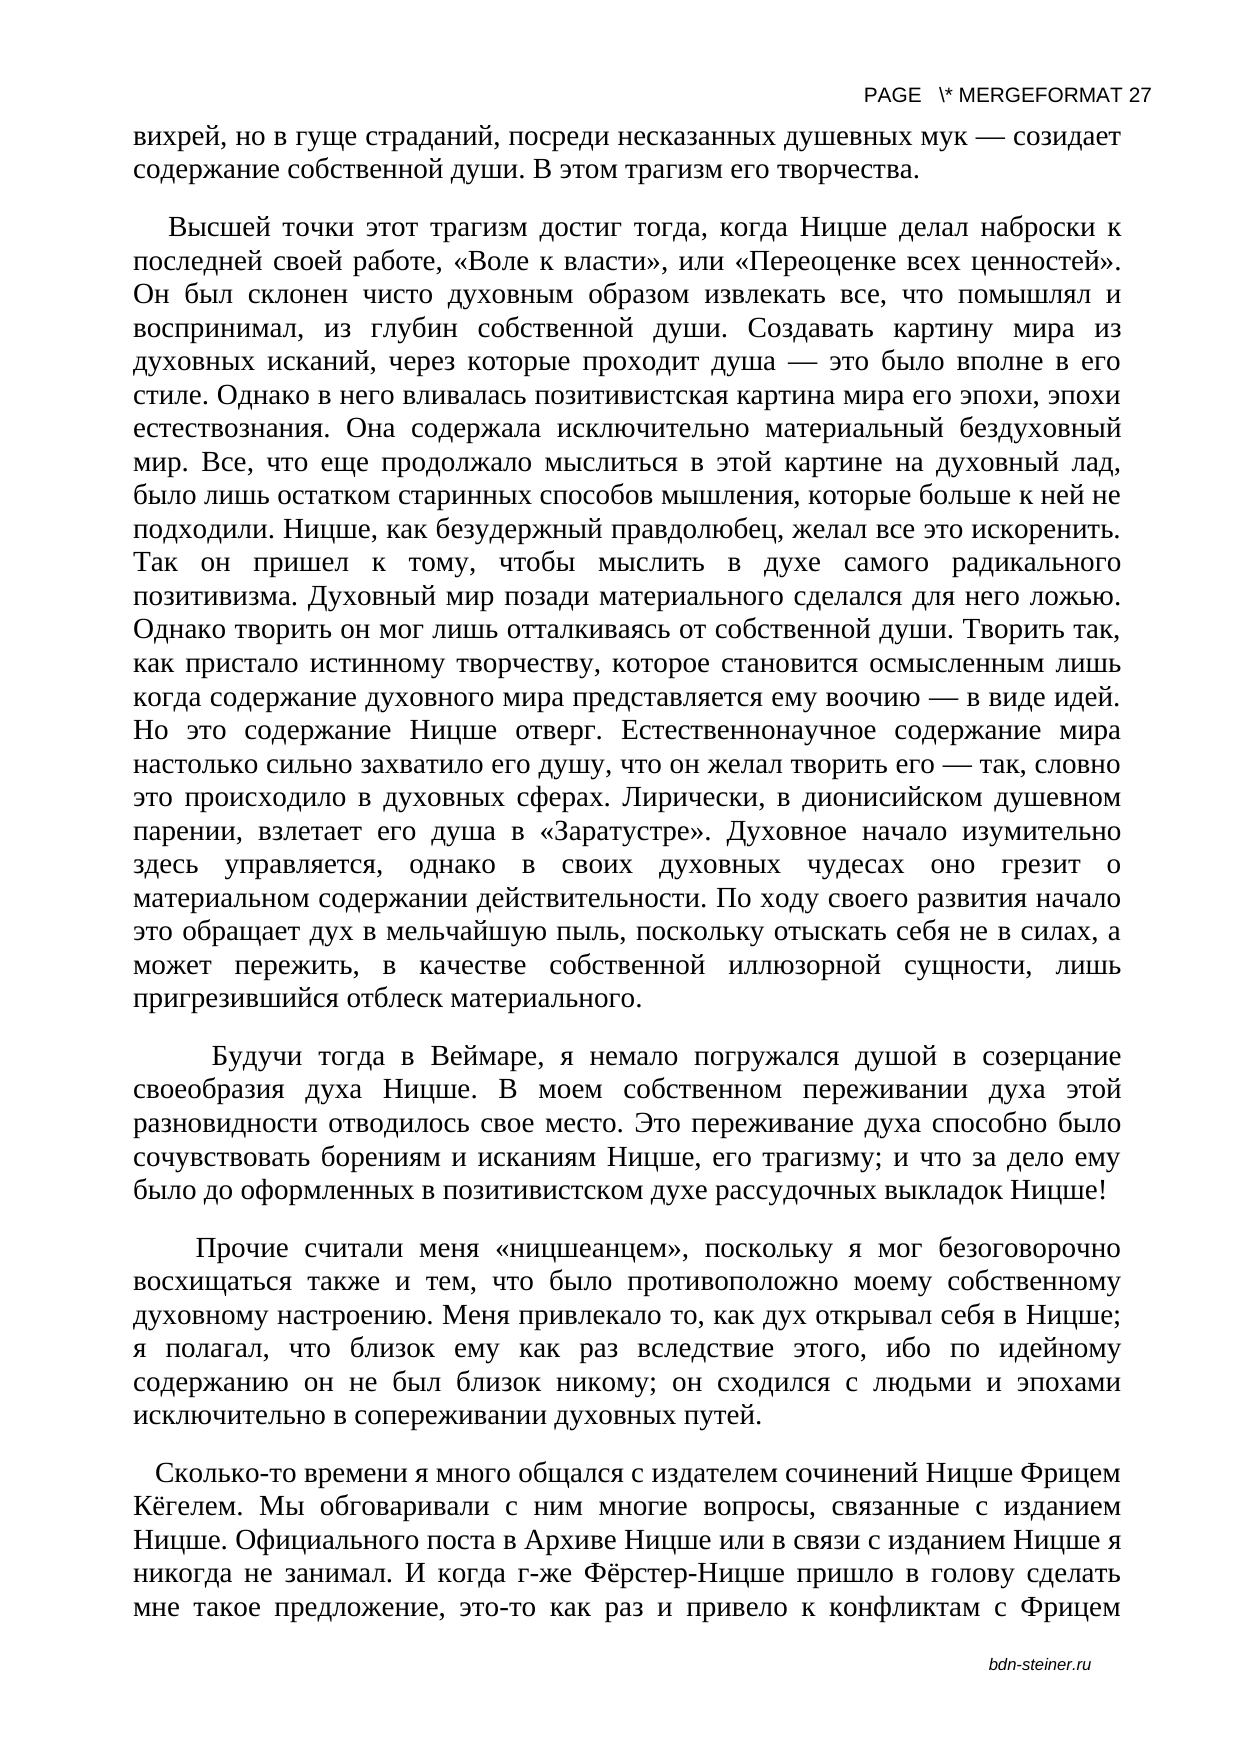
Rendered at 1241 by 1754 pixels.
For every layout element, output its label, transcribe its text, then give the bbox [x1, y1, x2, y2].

text Сколько-то времени я много общался с издателем сочинений Ницше Фрицем Кёгелем. Мы обговаривали с ним многие вопросы, связанные с изданием Ницше. Официального поста в Архиве Ницше или в связи с изданием Ницше я никогда не занимал. И когда г-же Фёрстер-Ницше пришло в голову сделать мне такое предложение, это-то как раз и привело к конфликтам с Фрицем [133, 1455, 1122, 1623]
text вихрей, но в гуще страданий, посреди несказанных душевных мук — созидает содержание собственной души. В этом трагизм его творчества. [133, 118, 1122, 185]
text Будучи тогда в Веймаре, я немало погружался душой в созерцание своеобразия духа Ницше. В моем собственном переживании духа этой разновидности отводилось свое место. Это переживание духа способно было сочувствовать борениям и исканиям Ницше, его трагизму; и что за дело ему было до оформленных в позитивистском духе рассудочных выкладок Ницше! [133, 1038, 1122, 1206]
text Прочие считали меня «ницшеанцем», поскольку я мог безоговорочно восхищаться также и тем, что было противоположно моему собственному духовному настроению. Меня привлекало то, как дух открывал себя в Ницше; я полагал, что близок ему как раз вследствие этого, ибо по идейному содержанию он не был близок никому; он сходился с людьми и эпохами исключительно в сопереживании духовных путей. [133, 1230, 1122, 1431]
text Высшей точки этот трагизм достиг тогда, когда Ницше делал наброски к последней своей работе, «Воле к власти», или «Переоценке всех ценностей». Он был склонен чисто духовным образом извлекать все, что помышлял и воспринимал, из глубин собственной души. Создавать картину мира из духовных исканий, через которые проходит душа — это было вполне в его стиле. Однако в него вливалась позитивистская картина мира его эпохи, эпохи естествознания. Она содержала исключительно материальный бездуховный мир. Все, что еще продолжало мыслиться в этой картине на духовный лад, было лишь остатком старинных способов мышления, которые больше к ней не подходили. Ницше, как безудержный правдолюбец, желал все это искоренить. Так он пришел к тому, чтобы мыслить в духе самого радикального позитивизма. Духовный мир позади материального сделался для него ложью. Однако творить он мог лишь отталкиваясь от собственной души. Творить так, как пристало истинному творчеству, которое становится осмысленным лишь когда содержание духовного мира представляется ему воочию — в виде идей. Но это содержание Ницше отверг. Естественнонаучное содержание мира настолько сильно захватило его душу, что он желал творить его — так, словно это происходило в духовных сферах. Лирически, в дионисийском душевном парении, взлетает его душа в «Заратустре». Духовное начало изумительно здесь управляется, однако в своих духовных чудесах оно грезит о материальном содержании действительности. По ходу своего развития начало это обращает дух в мельчайшую пыль, поскольку отыскать себя не в силах, а может пережить, в качестве собственной иллюзорной сущности, лишь пригрезившийся отблеск материального. [133, 209, 1122, 1014]
